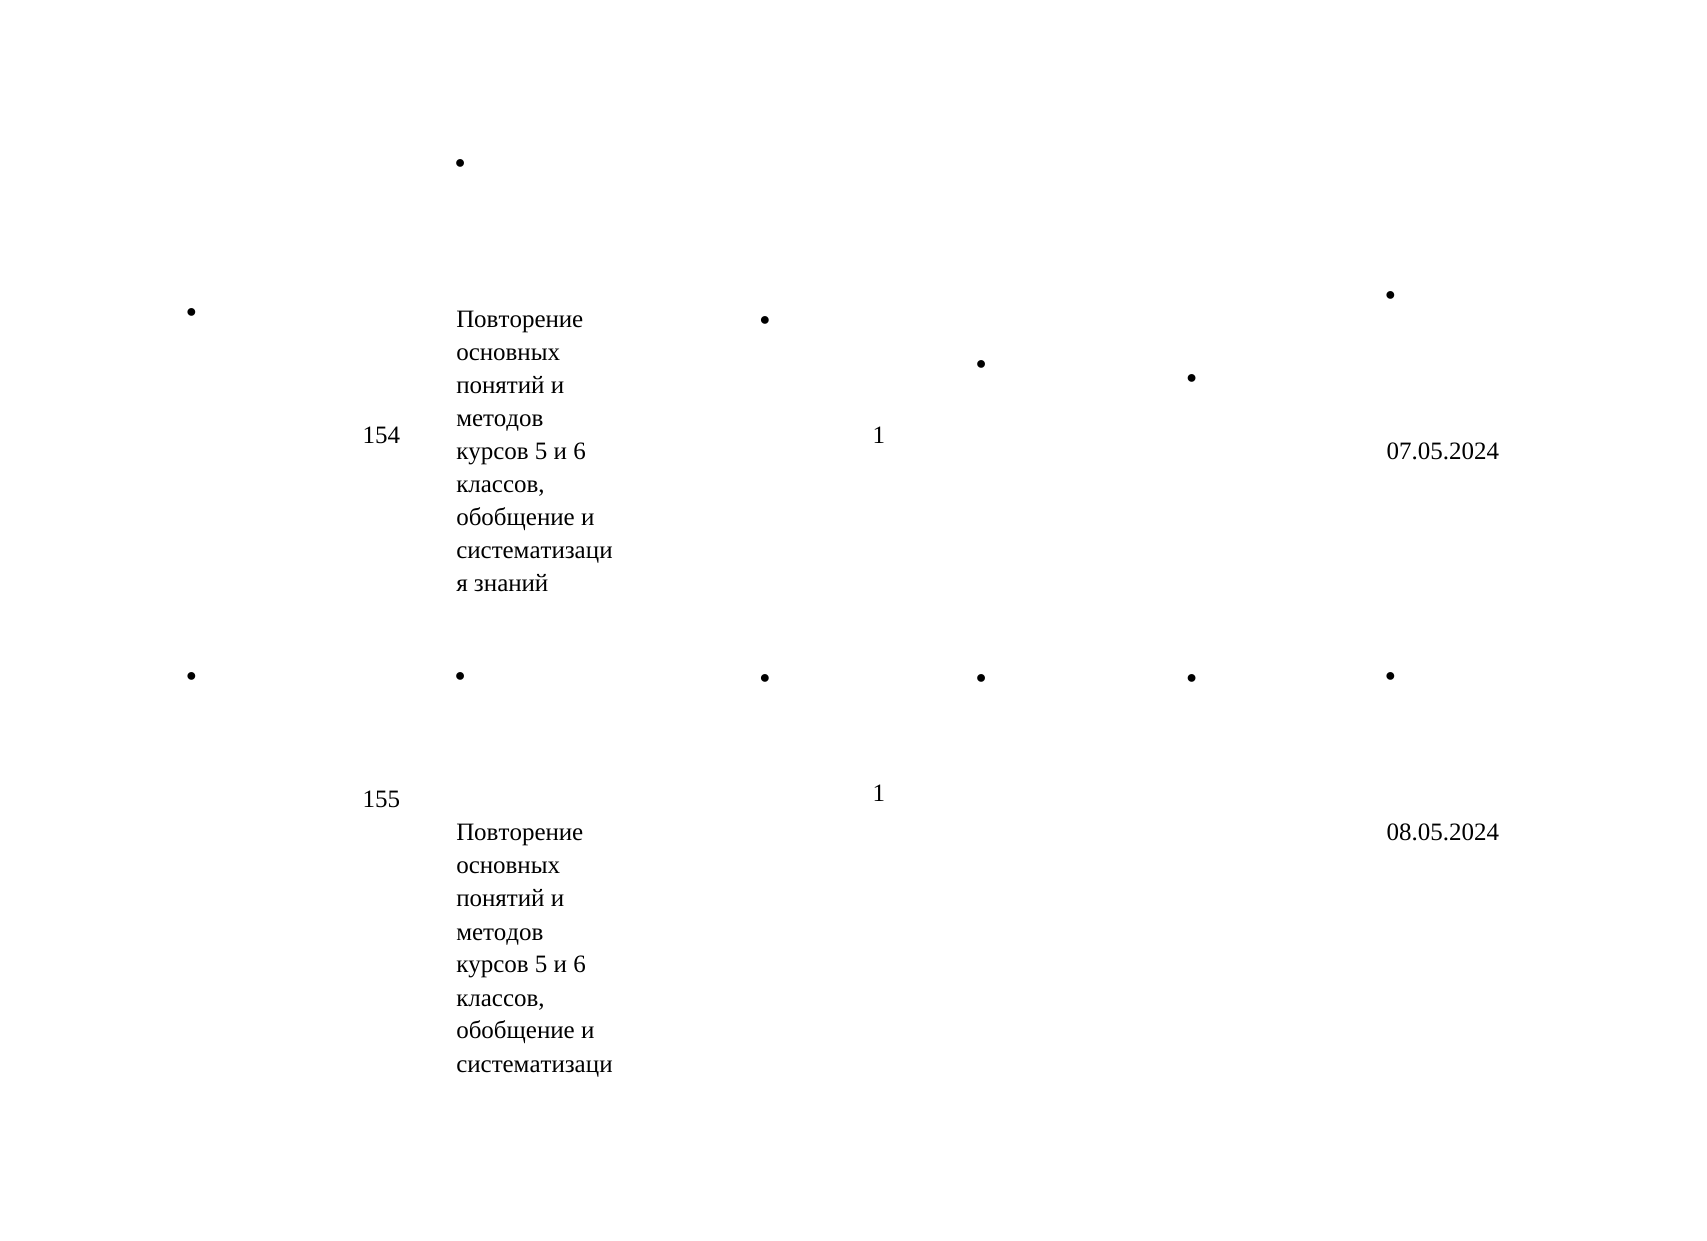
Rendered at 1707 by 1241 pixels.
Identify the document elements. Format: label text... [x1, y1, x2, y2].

table_cell [1061, 150, 1361, 663]
table_cell [1061, 663, 1361, 1077]
table_cell 08.05.2024 [1361, 663, 1592, 1077]
table_cell 07.05.2024 [1361, 150, 1592, 663]
table_cell 1 [629, 663, 939, 1077]
table_cell Повторение основных понятий и методов курсов 5 и 6 классов, обобщение и систематизация знаний [431, 150, 629, 663]
table_cell 155 [176, 663, 431, 1077]
table_cell [940, 663, 1061, 1077]
table_cell Повторение основных понятий и методов курсов 5 и 6 классов, обобщение и систематизаци [431, 663, 629, 1077]
table_cell [940, 150, 1061, 663]
table_cell 1 [629, 150, 939, 663]
table_cell 154 [176, 150, 431, 663]
